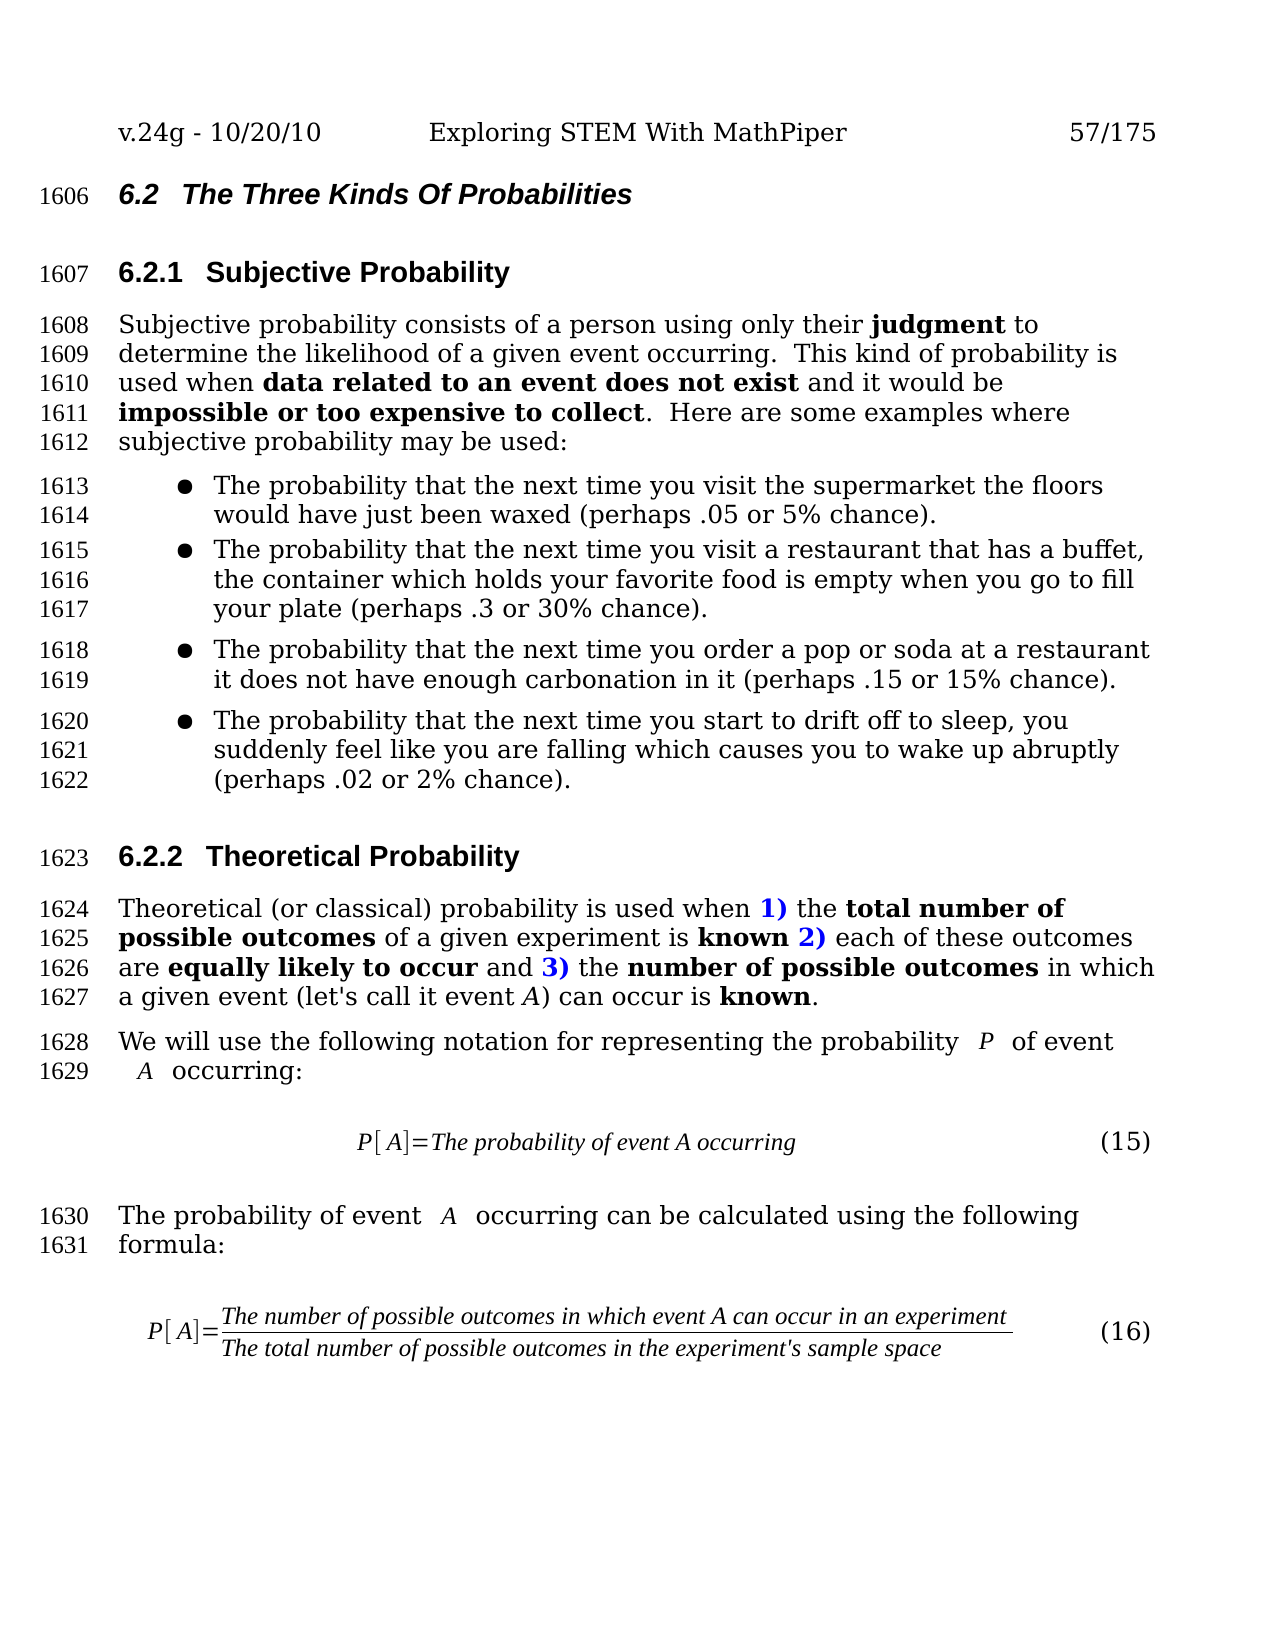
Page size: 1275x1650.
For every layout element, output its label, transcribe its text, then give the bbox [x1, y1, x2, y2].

subtitle Theoretical Probability [118, 839, 1157, 873]
table_header [118, 1295, 1041, 1369]
subtitle Subjective Probability [118, 255, 1157, 289]
table_header (16) [1041, 1295, 1157, 1369]
subtitle The Three Kinds Of Probabilities [118, 177, 1157, 210]
list The probability that the next time you start to drift off to sleep, you suddenly feel like you are falling which causes you to wake up abruptly (perhaps .02 or 2% chance). [175, 706, 1157, 794]
text The probability of eventoccurring can be calculated using the following formula: [118, 1201, 1157, 1259]
text Theoretical (or classical) probability is used when 1) the total number of possible outcomes of a given experiment is known 2) each of these outcomes are equally likely to occur and 3) the number of possible outcomes in which a given event (let's call it event A) can occur is known. [118, 894, 1157, 1011]
text We will use the following notation for representing the probabilityof eventoccurring: [118, 1026, 1157, 1086]
table_header (15) [1041, 1121, 1157, 1162]
text Subjective probability consists of a person using only their judgment to determine the likelihood of a given event occurring. This kind of probability is used when data related to an event does not exist and it would be impossible or too expensive to collect. Here are some examples where subjective probability may be used: [118, 310, 1157, 456]
list The probability that the next time you visit the supermarket the floors would have just been waxed (perhaps .05 or 5% chance). [175, 471, 1157, 529]
table_header [118, 1121, 1041, 1162]
list The probability that the next time you visit a restaurant that has a buffet, the container which holds your favorite food is empty when you go to fill your plate (perhaps .3 or 30% chance). [175, 536, 1157, 623]
list The probability that the next time you order a pop or soda at a restaurant it does not have enough carbonation in it (perhaps .15 or 15% chance). [175, 636, 1157, 694]
